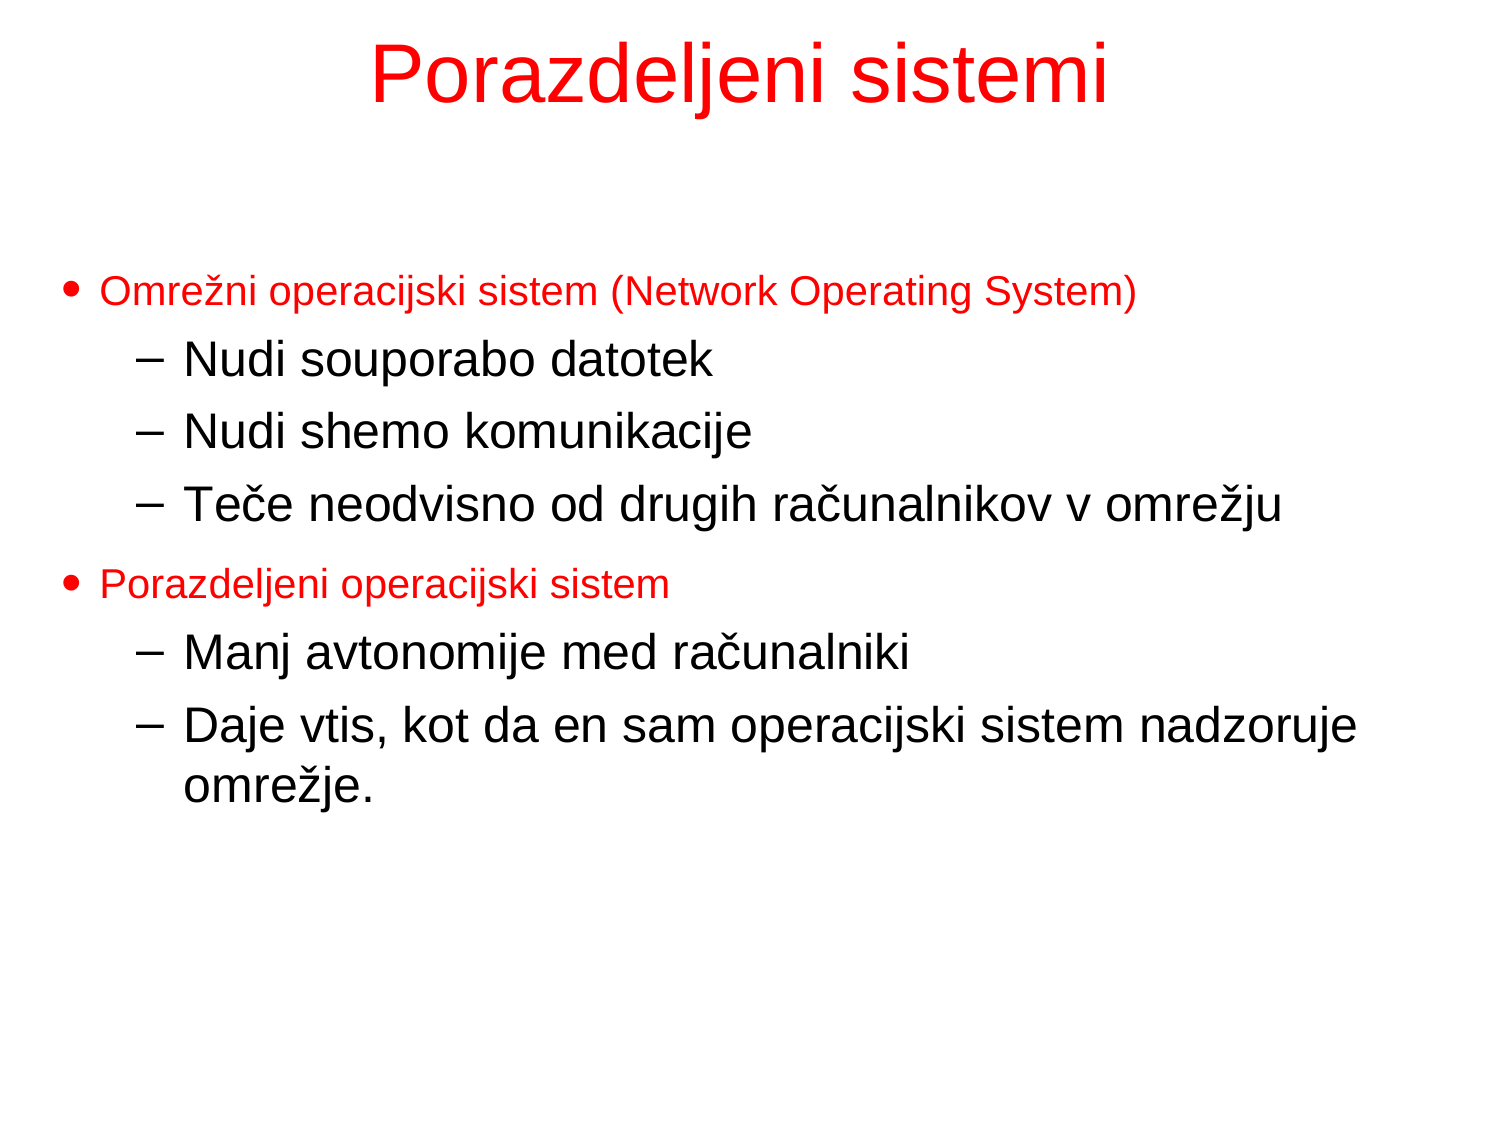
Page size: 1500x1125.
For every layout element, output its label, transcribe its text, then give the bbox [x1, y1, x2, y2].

list Omrežni operacijski sistem (Network Operating System) Nudi souporabo datotek Nudi shemo komunikacije Teče neodvisno od drugih računalnikov v omrežju Porazdeljeni operacijski sistem Manj avtonomije med računalniki Daje vtis, kot da en sam operacijski sistem nadzoruje omrežje. [46, 256, 1429, 932]
title Porazdeljeni sistemi [64, 0, 1415, 138]
